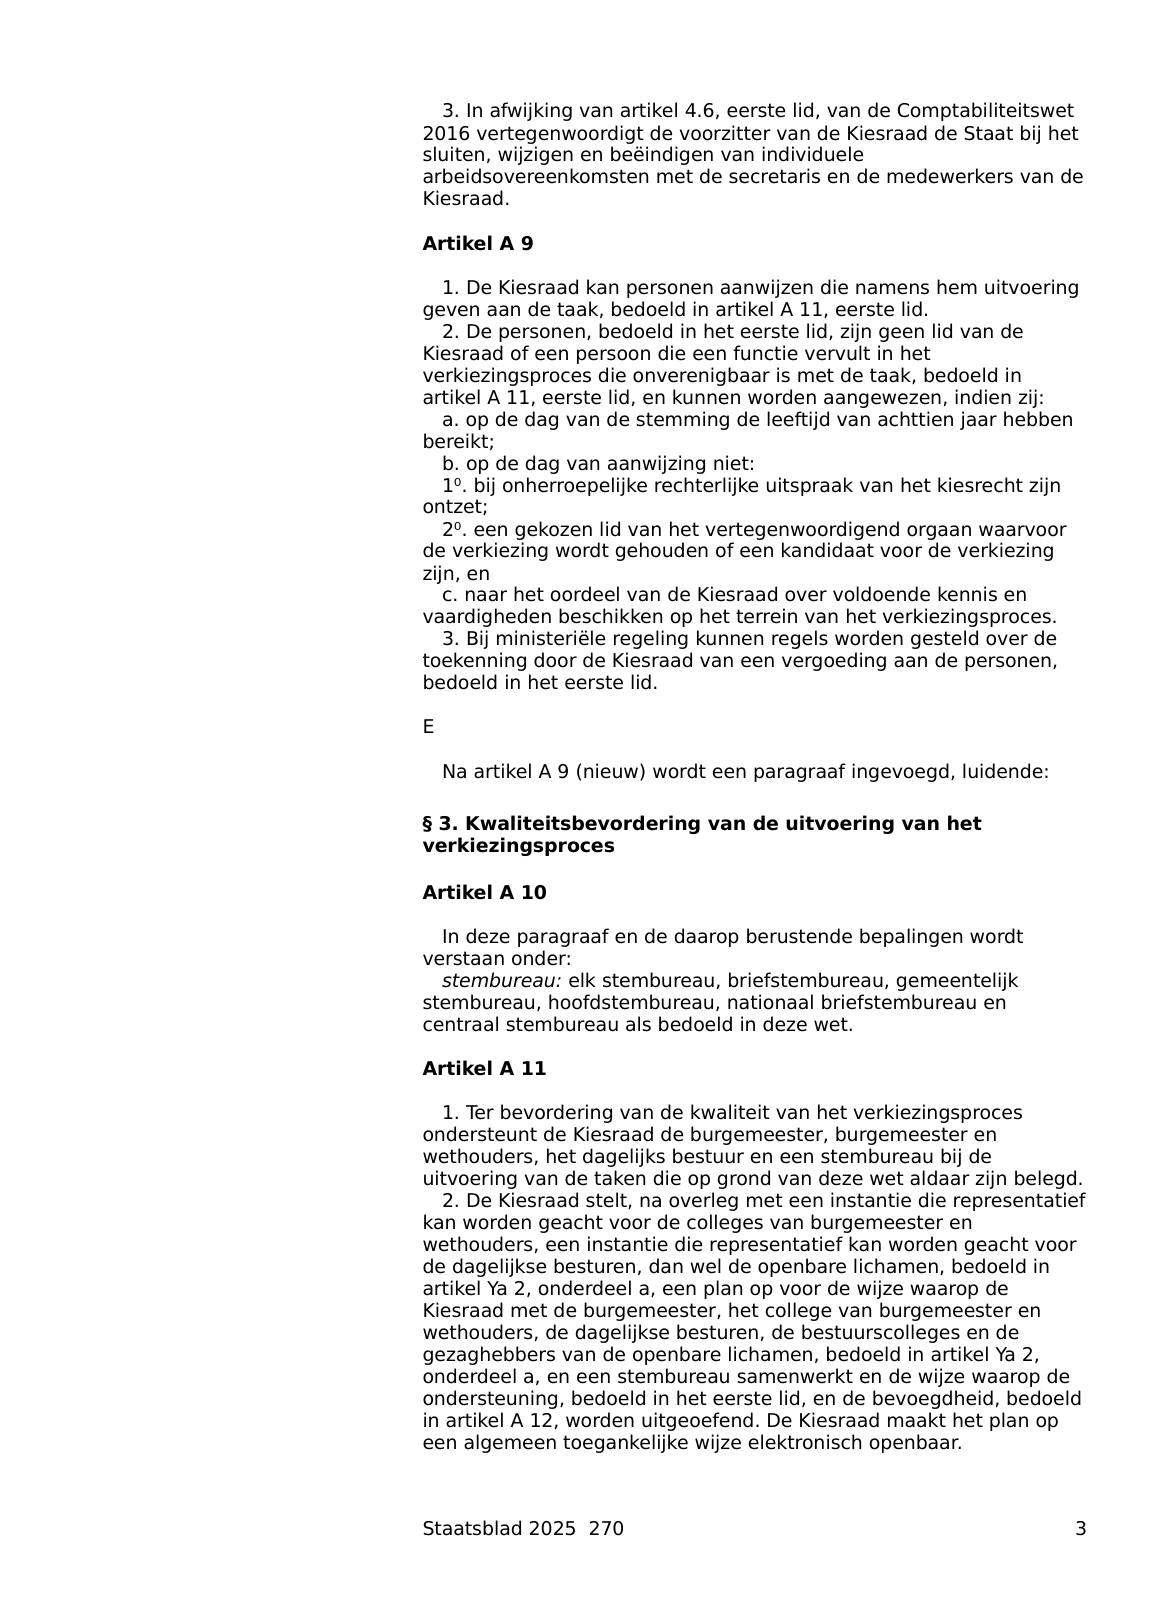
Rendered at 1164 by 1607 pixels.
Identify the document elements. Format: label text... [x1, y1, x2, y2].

text 3. In afwijking van artikel 4.6, eerste lid, van de Comptabiliteitswet 2016 vertegenwoordigt de voorzitter van de Kiesraad de Staat bij het sluiten, wijzigen en beëindigen van individuele arbeidsovereenkomsten met de secretaris en de medewerkers van de Kiesraad. [422, 100, 1087, 210]
text stembureau: elk stembureau, briefstembureau, gemeentelijk stembureau, hoofdstembureau, nationaal briefstembureau en centraal stembureau als bedoeld in deze wet. [422, 970, 1087, 1036]
subtitle Artikel A 9 [422, 232, 1087, 254]
text 3. Bij ministeriële regeling kunnen regels worden gesteld over de toekenning door de Kiesraad van een vergoeding aan de personen, bedoeld in het eerste lid. [422, 628, 1087, 694]
text 2. De Kiesraad stelt, na overleg met een instantie die representatief kan worden geacht voor de colleges van burgemeester en wethouders, een instantie die representatief kan worden geacht voor de dagelijkse besturen, dan wel de openbare lichamen, bedoeld in artikel Ya 2, onderdeel a, een plan op voor de wijze waarop de Kiesraad met de burgemeester, het college van burgemeester en wethouders, de dagelijkse besturen, de bestuurscolleges en de gezaghebbers van de openbare lichamen, bedoeld in artikel Ya 2, onderdeel a, en een stembureau samenwerkt en de wijze waarop de ondersteuning, bedoeld in het eerste lid, en de bevoegdheid, bedoeld in artikel A 12, worden uitgeoefend. De Kiesraad maakt het plan op een algemeen toegankelijke wijze elektronisch openbaar. [422, 1190, 1087, 1454]
text a. op de dag van de stemming de leeftijd van achttien jaar hebben bereikt; [422, 408, 1087, 452]
text 1. Ter bevordering van de kwaliteit van het verkiezingsproces ondersteunt de Kiesraad de burgemeester, burgemeester en wethouders, het dagelijks bestuur en een stembureau bij de uitvoering van de taken die op grond van deze wet aldaar zijn belegd. [422, 1102, 1087, 1190]
text 1. De Kiesraad kan personen aanwijzen die namens hem uitvoering geven aan de taak, bedoeld in artikel A 11, eerste lid. [422, 277, 1087, 321]
text In deze paragraaf en de daarop berustende bepalingen wordt verstaan onder: [422, 926, 1087, 970]
text b. op de dag van aanwijzing niet: [422, 452, 1087, 474]
text c. naar het oordeel van de Kiesraad over voldoende kennis en vaardigheden beschikken op het terrein van het verkiezingsproces. [422, 584, 1087, 628]
subtitle Artikel A 11 [422, 1058, 1087, 1080]
text E [422, 716, 1087, 738]
text 2⁰. een gekozen lid van het vertegenwoordigend orgaan waarvoor de verkiezing wordt gehouden of een kandidaat voor de verkiezing zijn, en [422, 518, 1087, 584]
text 1⁰. bij onherroepelijke rechterlijke uitspraak van het kiesrecht zijn ontzet; [422, 474, 1087, 518]
subtitle § 3. Kwaliteitsbevordering van de uitvoering van het verkiezingsproces [422, 813, 1087, 857]
text 2. De personen, bedoeld in het eerste lid, zijn geen lid van de Kiesraad of een persoon die een functie vervult in het verkiezingsproces die onverenigbaar is met de taak, bedoeld in artikel A 11, eerste lid, en kunnen worden aangewezen, indien zij: [422, 321, 1087, 408]
subtitle Artikel A 10 [422, 882, 1087, 903]
text Na artikel A 9 (nieuw) wordt een paragraaf ingevoegd, luidende: [422, 761, 1087, 783]
